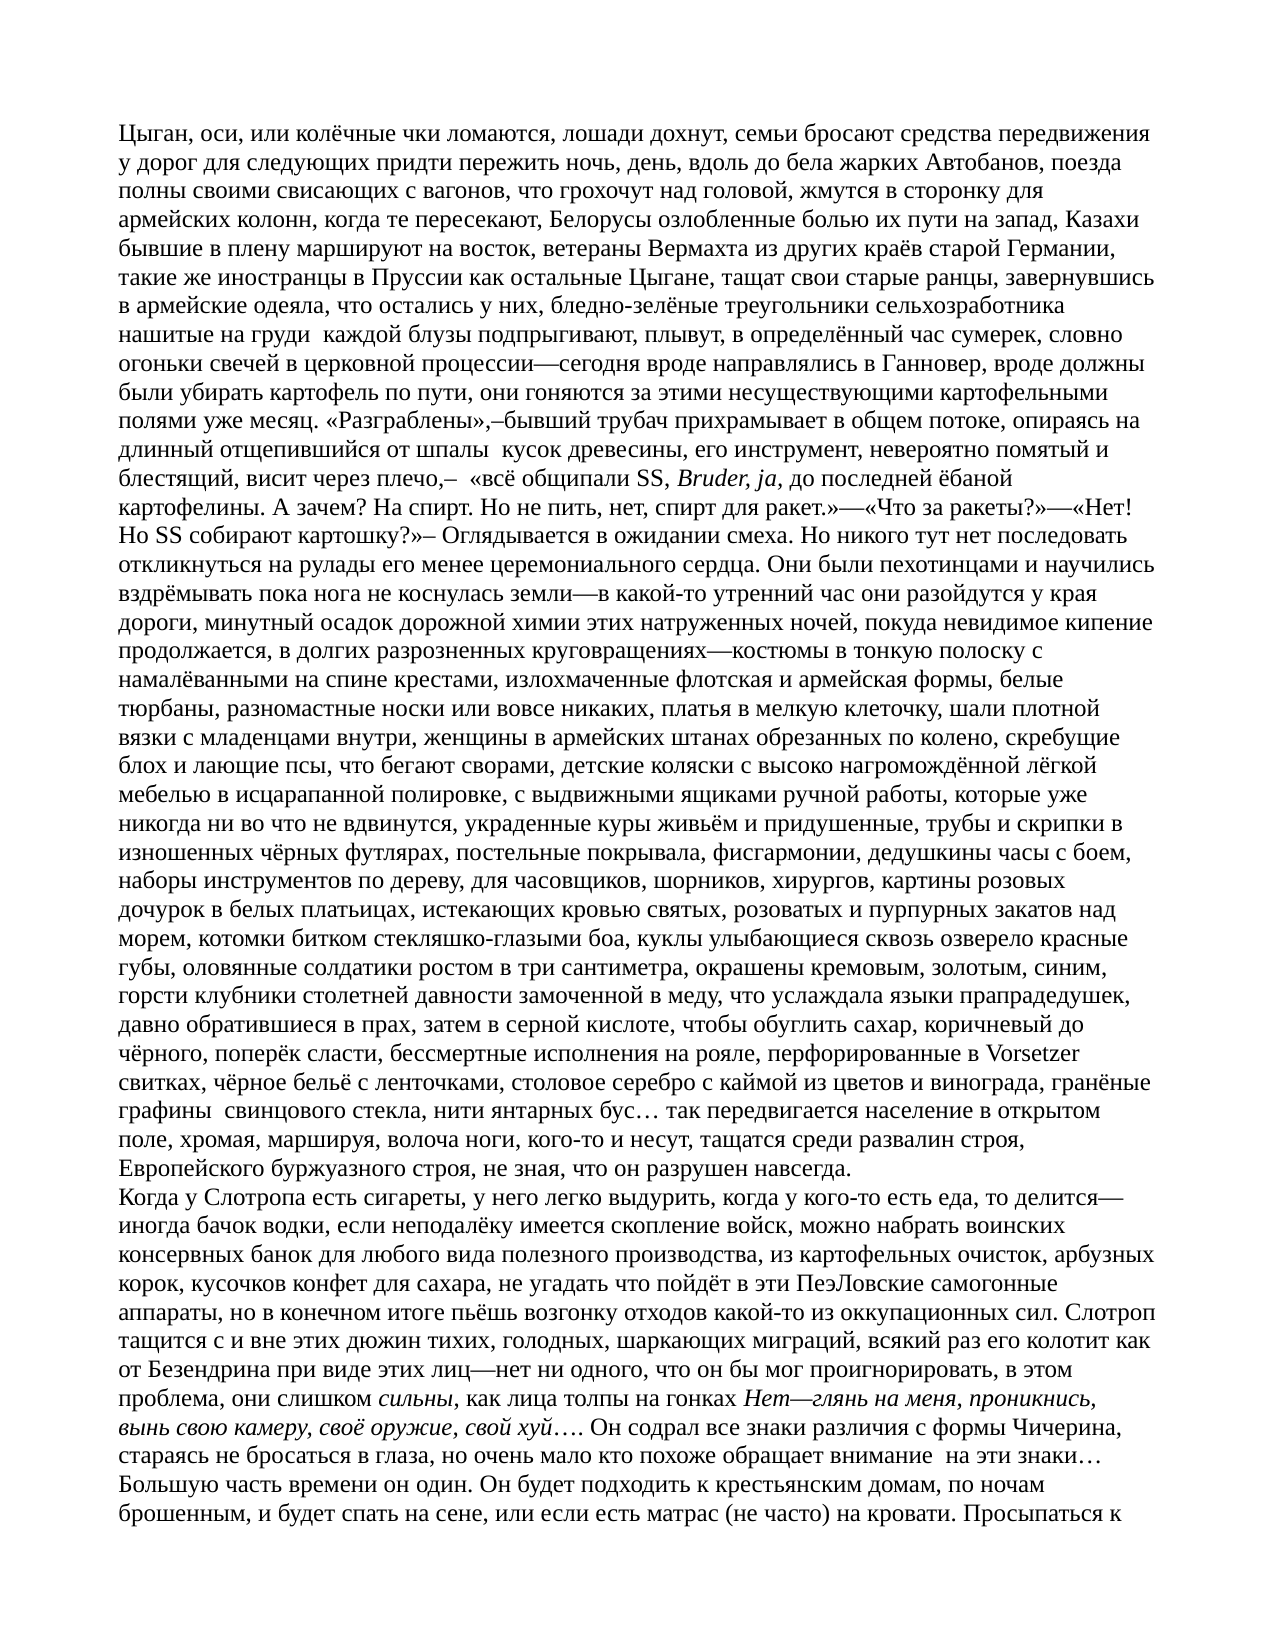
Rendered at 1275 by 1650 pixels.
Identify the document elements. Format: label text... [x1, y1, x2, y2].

text Когда у Слотропа есть сигареты, у него легко выдурить, когда у кого-то есть еда, то делится—иногда бачок водки, если неподалёку имеется скопление войск, можно набрать воинских консервных банок для любого вида полезного производства, из картофельных очисток, арбузных корок, кусочков конфет для сахара, не угадать что пойдёт в эти ПеэЛовские самогонные аппараты, но в конечном итоге пьёшь возгонку отходов какой-то из оккупационных сил. Слотроп тащится с и вне этих дюжин тихих, голодных, шаркающих миграций, всякий раз его колотит как от Безендрина при виде этих лиц—нет ни одного, что он бы мог проигнорировать, в этом проблема, они слишком сильны, как лица толпы на гонках Нет—глянь на меня, проникнись, вынь свою камеру, своё оружие, свой хуй…. Он содрал все знаки различия с формы Чичерина, стараясь не бросаться в глаза, но очень мало кто похоже обращает внимание на эти знаки… [118, 1182, 1157, 1469]
text Цыган, оси, или колёчные чки ломаются, лошади дохнут, семьи бросают средства передвижения у дорог для следующих придти пережить ночь, день, вдоль до бела жарких Автобанов, поезда полны своими свисающих с вагонов, что грохочут над головой, жмутся в сторонку для армейских колонн, когда те пересекают, Белорусы озлобленные болью их пути на запад, Казахи бывшие в плену маршируют на восток, ветераны Вермахта из других краёв старой Германии, такие же иностранцы в Пруссии как остальные Цыгане, тащат свои старые ранцы, завернувшись в армейские одеяла, что остались у них, бледно-зелёные треугольники сельхозработника нашитые на груди каждой блузы подпрыгивают, плывут, в определённый час сумерек, словно огоньки свечей в церковной процессии—сегодня вроде направлялись в Ганновер, вроде должны были убирать картофель по пути, они гоняются за этими несуществующими картофельными полями уже месяц. «Разграблены»,–бывший трубач прихрамывает в общем потоке, опираясь на длинный отщепившийся от шпалы кусок древесины, его инструмент, невероятно помятый и блестящий, висит через плечо,– «всё общипали SS, Bruder, ja, до последней ёбаной картофелины. А зачем? На спирт. Но не пить, нет, спирт для ракет.»—«Что за ракеты?»—«Нет! Но SS собирают картошку?»– Оглядывается в ожидании смеха. Но никого тут нет последовать откликнуться на рулады его менее церемониального сердца. Они были пехотинцами и научились вздрёмывать пока нога не коснулась земли—в какой-то утренний час они разойдутся у края дороги, минутный осадок дорожной химии этих натруженных ночей, покуда невидимое кипение продолжается, в долгих разрозненных круговращениях—костюмы в тонкую полоску с намалёванными на спине крестами, излохмаченные флотская и армейская формы, белые тюрбаны, разномастные носки или вовсе никаких, платья в мелкую клеточку, шали плотной вязки с младенцами внутри, женщины в армейских штанах обрезанных по колено, скребущие блох и лающие псы, что бегают сворами, детские коляски с высоко нагромождённой лёгкой мебелью в исцарапанной полировке, с выдвижными ящиками ручной работы, которые уже никогда ни во что не вдвинутся, украденные куры живьём и придушенные, трубы и скрипки в изношенных чёрных футлярах, постельные покрывала, фисгармонии, дедушкины часы с боем, наборы инструментов по дереву, для часовщиков, шорников, хирургов, картины розовых дочурок в белых платьицах, истекающих кровью святых, розоватых и пурпурных закатов над морем, котомки битком стекляшко-глазыми боа, куклы улыбающиеся сквозь озверело красные губы, оловянные солдатики ростом в три сантиметра, окрашены кремовым, золотым, синим, горсти клубники столетней давности замоченной в меду, что услаждала языки прапрадедушек, давно обратившиеся в прах, затем в серной кислоте, чтобы обуглить сахар, коричневый до чёрного, поперёк сласти, бессмертные исполнения на рояле, перфорированные в Vorsetzer свитках, чёрное бельё с ленточками, столовое серебро с каймой из цветов и винограда, гранёные графины свинцового стекла, нити янтарных бус… так передвигается население в открытом поле, хромая, маршируя, волоча ноги, кого-то и несут, тащатся среди развалин строя, Европейского буржуазного строя, не зная, что он разрушен навсегда. [118, 118, 1157, 1182]
text Большую часть времени он один. Он будет подходить к крестьянским домам, по ночам брошенным, и будет спать на сене, или если есть матрас (не часто) на кровати. Просыпаться к [118, 1469, 1157, 1527]
